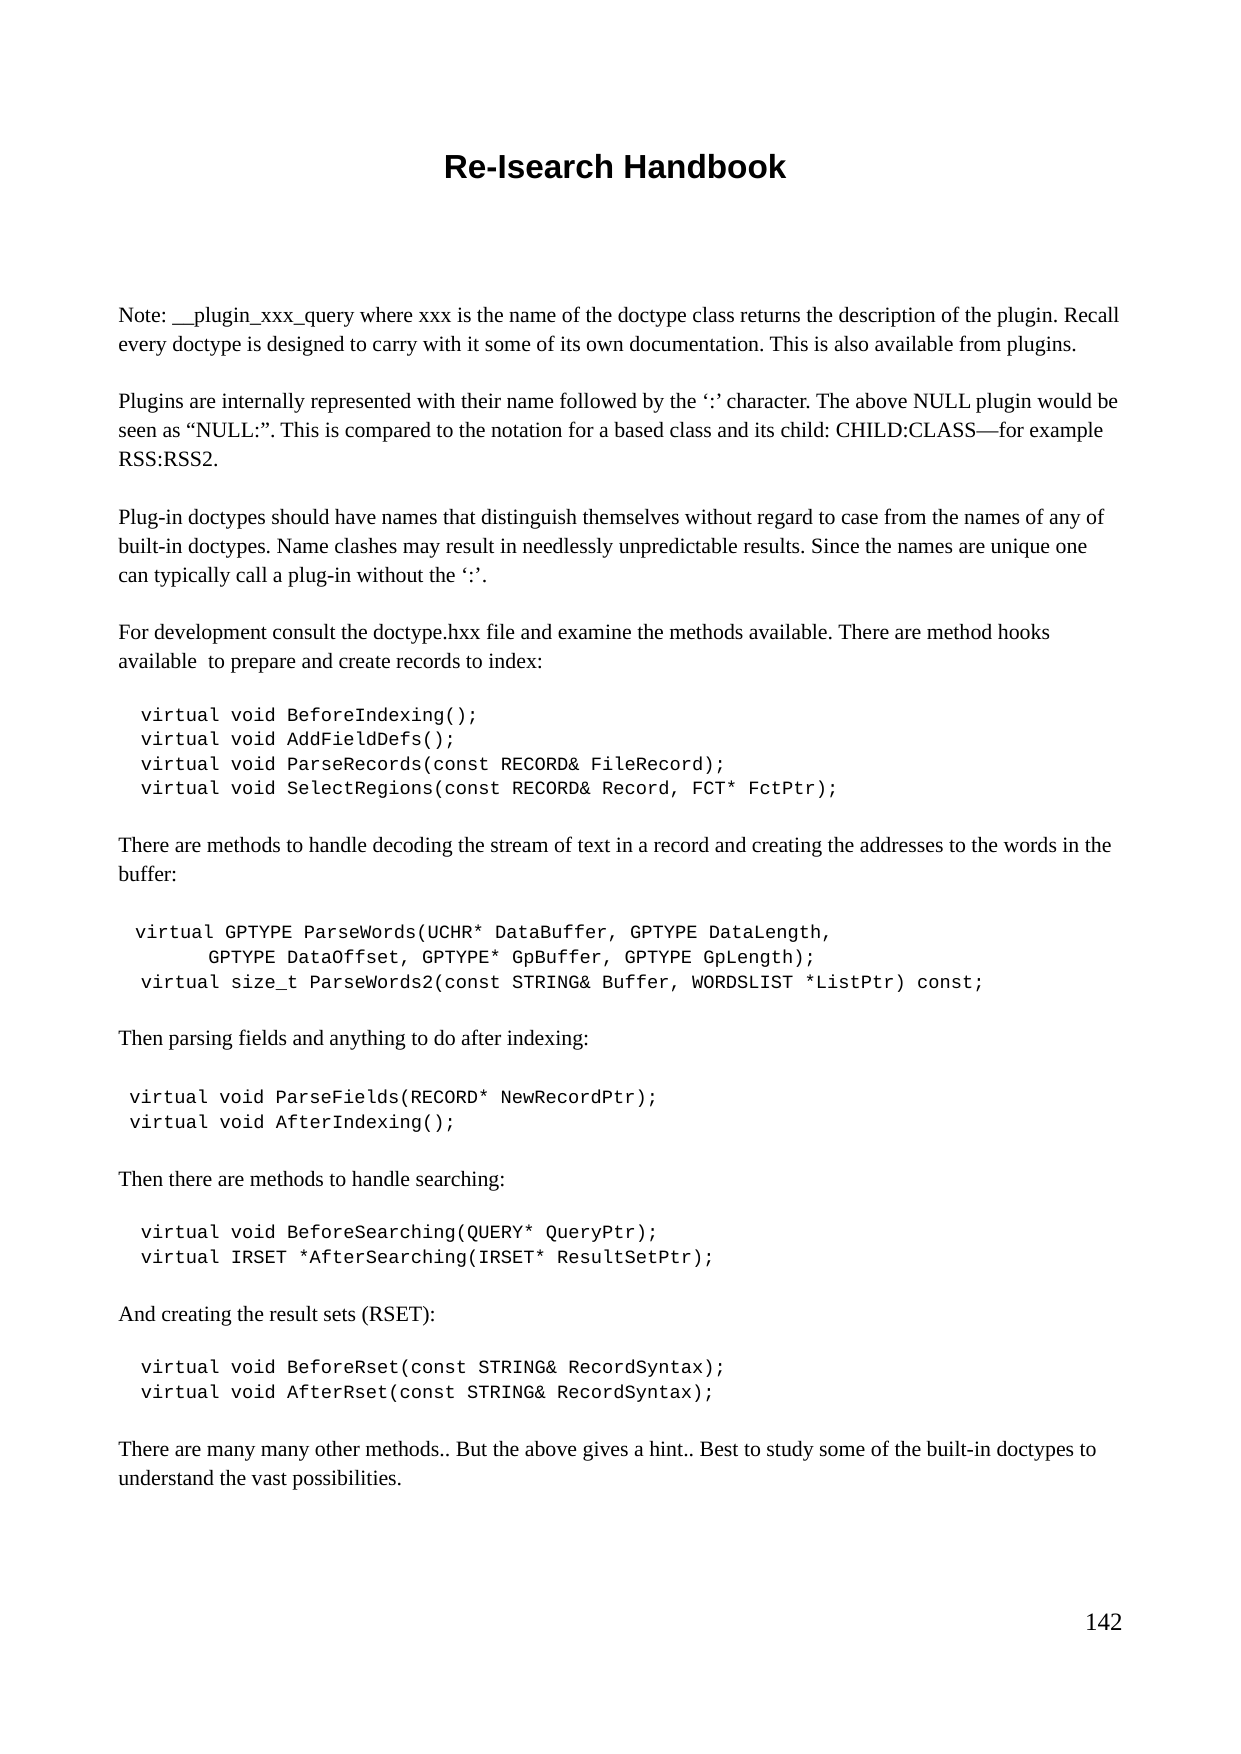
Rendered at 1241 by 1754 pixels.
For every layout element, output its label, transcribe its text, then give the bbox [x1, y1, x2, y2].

text For development consult the doctype.hxx file and examine the methods available. There are method hooks available to prepare and create records to index: [118, 619, 1122, 673]
text There are many many other methods.. But the above gives a hint.. Best to study some of the built-in doctypes to understand the vast possibilities. [118, 1436, 1122, 1490]
text virtual void AddFieldDefs(); [118, 730, 1122, 751]
text Then parsing fields and anything to do after indexing: [118, 1025, 1122, 1051]
text Note: __plugin_xxx_query where xxx is the name of the doctype class returns the description of the plugin. Recall every doctype is designed to carry with it some of its own documentation. This is also available from plugins. [118, 302, 1122, 356]
text virtual GPTYPE ParseWords(UCHR* DataBuffer, GPTYPE DataLength, [118, 918, 1122, 944]
text virtual void BeforeSearching(QUERY* QueryPtr); [118, 1223, 1122, 1244]
text And creating the result sets (RSET): [118, 1301, 1122, 1326]
text Then there are methods to handle searching: [118, 1166, 1122, 1191]
text Plugins are internally represented with their name followed by the ‘:’ character. The above NULL plugin would be seen as “NULL:”. This is compared to the notation for a based class and its child: CHILD:CLASS—for example RSS:RSS2. [118, 388, 1122, 471]
text virtual void ParseRecords(const RECORD& FileRecord); [118, 754, 1122, 776]
text virtual IRSET *AfterSearching(IRSET* ResultSetPtr); [118, 1247, 1122, 1269]
text There are methods to handle decoding the stream of text in a record and creating the addresses to the words in the buffer: [118, 832, 1122, 886]
text Plug-in doctypes should have names that distinguish themselves without regard to case from the names of any of built-in doctypes. Name clashes may result in needlessly unpredictable results. Since the names are unique one can typically call a plug-in without the ‘:’. [118, 504, 1122, 587]
text virtual void BeforeRset(const STRING& RecordSyntax); [118, 1358, 1122, 1379]
text virtual void ParseFields(RECORD* NewRecordPtr); [118, 1083, 1122, 1109]
text virtual size_t ParseWords2(const STRING& Buffer, WORDSLIST *ListPtr) const; [118, 972, 1122, 994]
text virtual void BeforeIndexing(); [118, 706, 1122, 727]
text GPTYPE DataOffset, GPTYPE* GpBuffer, GPTYPE GpLength); [118, 948, 1122, 969]
text virtual void AfterIndexing(); [118, 1113, 1122, 1134]
text virtual void AfterRset(const STRING& RecordSyntax); [118, 1383, 1122, 1404]
text virtual void SelectRegions(const RECORD& Record, FCT* FctPtr); [118, 779, 1122, 800]
